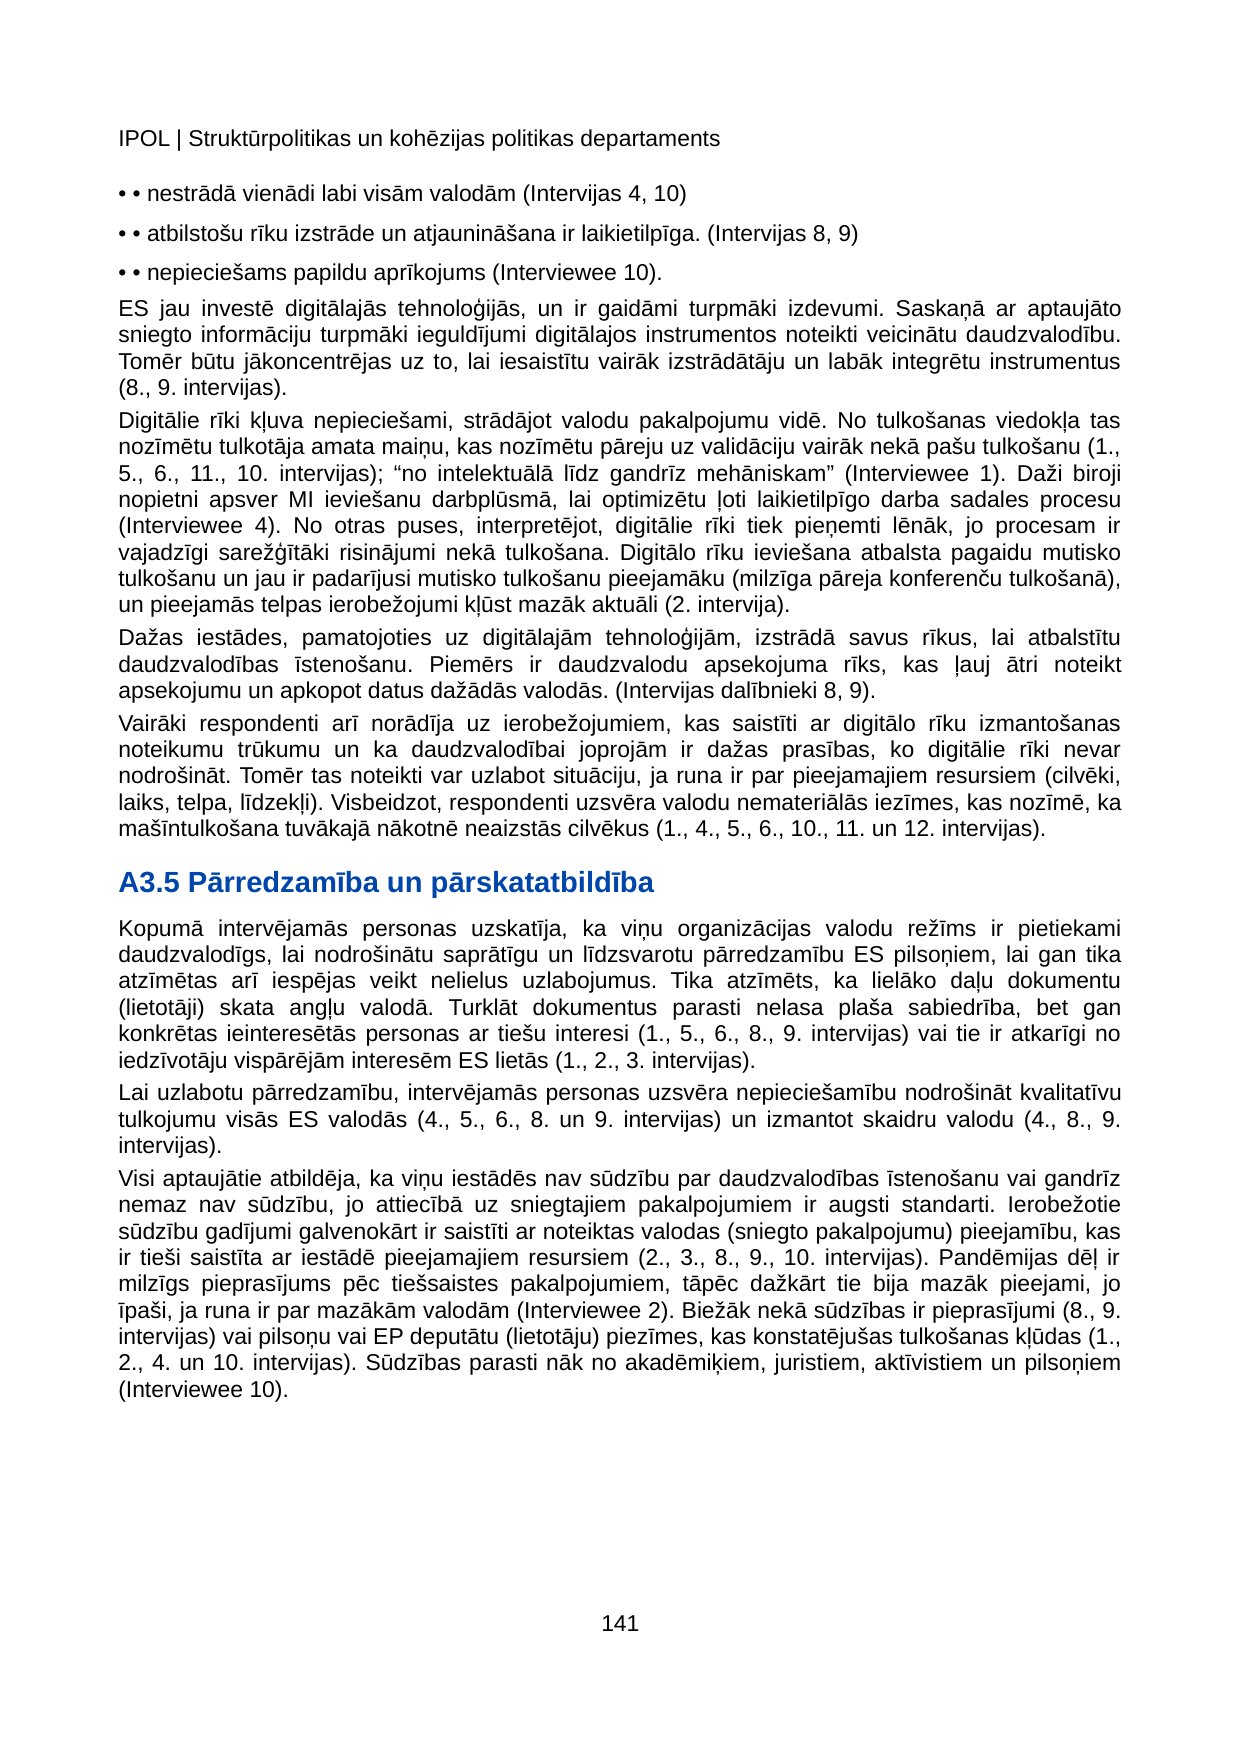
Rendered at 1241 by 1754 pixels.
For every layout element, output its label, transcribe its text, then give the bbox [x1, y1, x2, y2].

text • • nestrādā vienādi labi visām valodām (Intervijas 4, 10) [118, 180, 1122, 207]
text • • nepieciešams papildu aprīkojums (Interviewee 10). [118, 259, 1122, 285]
text Dažas iestādes, pamatojoties uz digitālajām tehnoloģijām, izstrādā savus rīkus, lai atbalstītu daudzvalodības īstenošanu. Piemērs ir daudzvalodu apsekojuma rīks, kas ļauj ātri noteikt apsekojumu un apkopot datus dažādās valodās. (Intervijas dalībnieki 8, 9). [118, 624, 1122, 703]
text Kopumā intervējamās personas uzskatīja, ka viņu organizācijas valodu režīms ir pietiekami daudzvalodīgs, lai nodrošinātu saprātīgu un līdzsvarotu pārredzamību ES pilsoņiem, lai gan tika atzīmētas arī iespējas veikt nelielus uzlabojumus. Tika atzīmēts, ka lielāko daļu dokumentu (lietotāji) skata angļu valodā. Turklāt dokumentus parasti nelasa plaša sabiedrība, bet gan konkrētas ieinteresētās personas ar tiešu interesi (1., 5., 6., 8., 9. intervijas) vai tie ir atkarīgi no iedzīvotāju vispārējām interesēm ES lietās (1., 2., 3. intervijas). [118, 915, 1122, 1073]
text Lai uzlabotu pārredzamību, intervējamās personas uzsvēra nepieciešamību nodrošināt kvalitatīvu tulkojumu visās ES valodās (4., 5., 6., 8. un 9. intervijas) un izmantot skaidru valodu (4., 8., 9. intervijas). [118, 1079, 1122, 1158]
text • • atbilstošu rīku izstrāde un atjaunināšana ir laikietilpīga. (Intervijas 8, 9) [118, 220, 1122, 246]
text Vairāki respondenti arī norādīja uz ierobežojumiem, kas saistīti ar digitālo rīku izmantošanas noteikumu trūkumu un ka daudzvalodībai joprojām ir dažas prasības, ko digitālie rīki nevar nodrošināt. Tomēr tas noteikti var uzlabot situāciju, ja runa ir par pieejamajiem resursiem (cilvēki, laiks, telpa, līdzekļi). Visbeidzot, respondenti uzsvēra valodu nemateriālās iezīmes, kas nozīmē, ka mašīntulkošana tuvākajā nākotnē neaizstās cilvēkus (1., 4., 5., 6., 10., 11. un 12. intervijas). [118, 710, 1122, 841]
text ES jau investē digitālajās tehnoloģijās, un ir gaidāmi turpmāki izdevumi. Saskaņā ar aptaujāto sniegto informāciju turpmāki ieguldījumi digitālajos instrumentos noteikti veicinātu daudzvalodību. Tomēr būtu jākoncentrējas uz to, lai iesaistītu vairāk izstrādātāju un labāk integrētu instrumentus (8., 9. intervijas). [118, 295, 1122, 400]
text Visi aptaujātie atbildēja, ka viņu iestādēs nav sūdzību par daudzvalodības īstenošanu vai gandrīz nemaz nav sūdzību, jo attiecībā uz sniegtajiem pakalpojumiem ir augsti standarti. Ierobežotie sūdzību gadījumi galvenokārt ir saistīti ar noteiktas valodas (sniegto pakalpojumu) pieejamību, kas ir tieši saistīta ar iestādē pieejamajiem resursiem (2., 3., 8., 9., 10. intervijas). Pandēmijas dēļ ir milzīgs pieprasījums pēc tiešsaistes pakalpojumiem, tāpēc dažkārt tie bija mazāk pieejami, jo īpaši, ja runa ir par mazākām valodām (Interviewee 2). Biežāk nekā sūdzības ir pieprasījumi (8., 9. intervijas) vai pilsoņu vai EP deputātu (lietotāju) piezīmes, kas konstatējušas tulkošanas kļūdas (1., 2., 4. un 10. intervijas). Sūdzības parasti nāk no akadēmiķiem, juristiem, aktīvistiem un pilsoņiem (Interviewee 10). [118, 1165, 1122, 1402]
subtitle A3.5 Pārredzamība un pārskatatbildība [118, 866, 1122, 899]
text Digitālie rīki kļuva nepieciešami, strādājot valodu pakalpojumu vidē. No tulkošanas viedokļa tas nozīmētu tulkotāja amata maiņu, kas nozīmētu pāreju uz validāciju vairāk nekā pašu tulkošanu (1., 5., 6., 11., 10. intervijas); “no intelektuālā līdz gandrīz mehāniskam” (Interviewee 1). Daži biroji nopietni apsver MI ieviešanu darbplūsmā, lai optimizētu ļoti laikietilpīgo darba sadales procesu (Interviewee 4). No otras puses, interpretējot, digitālie rīki tiek pieņemti lēnāk, jo procesam ir vajadzīgi sarežģītāki risinājumi nekā tulkošana. Digitālo rīku ieviešana atbalsta pagaidu mutisko tulkošanu un jau ir padarījusi mutisko tulkošanu pieejamāku (milzīga pāreja konferenču tulkošanā), un pieejamās telpas ierobežojumi kļūst mazāk aktuāli (2. intervija). [118, 407, 1122, 618]
